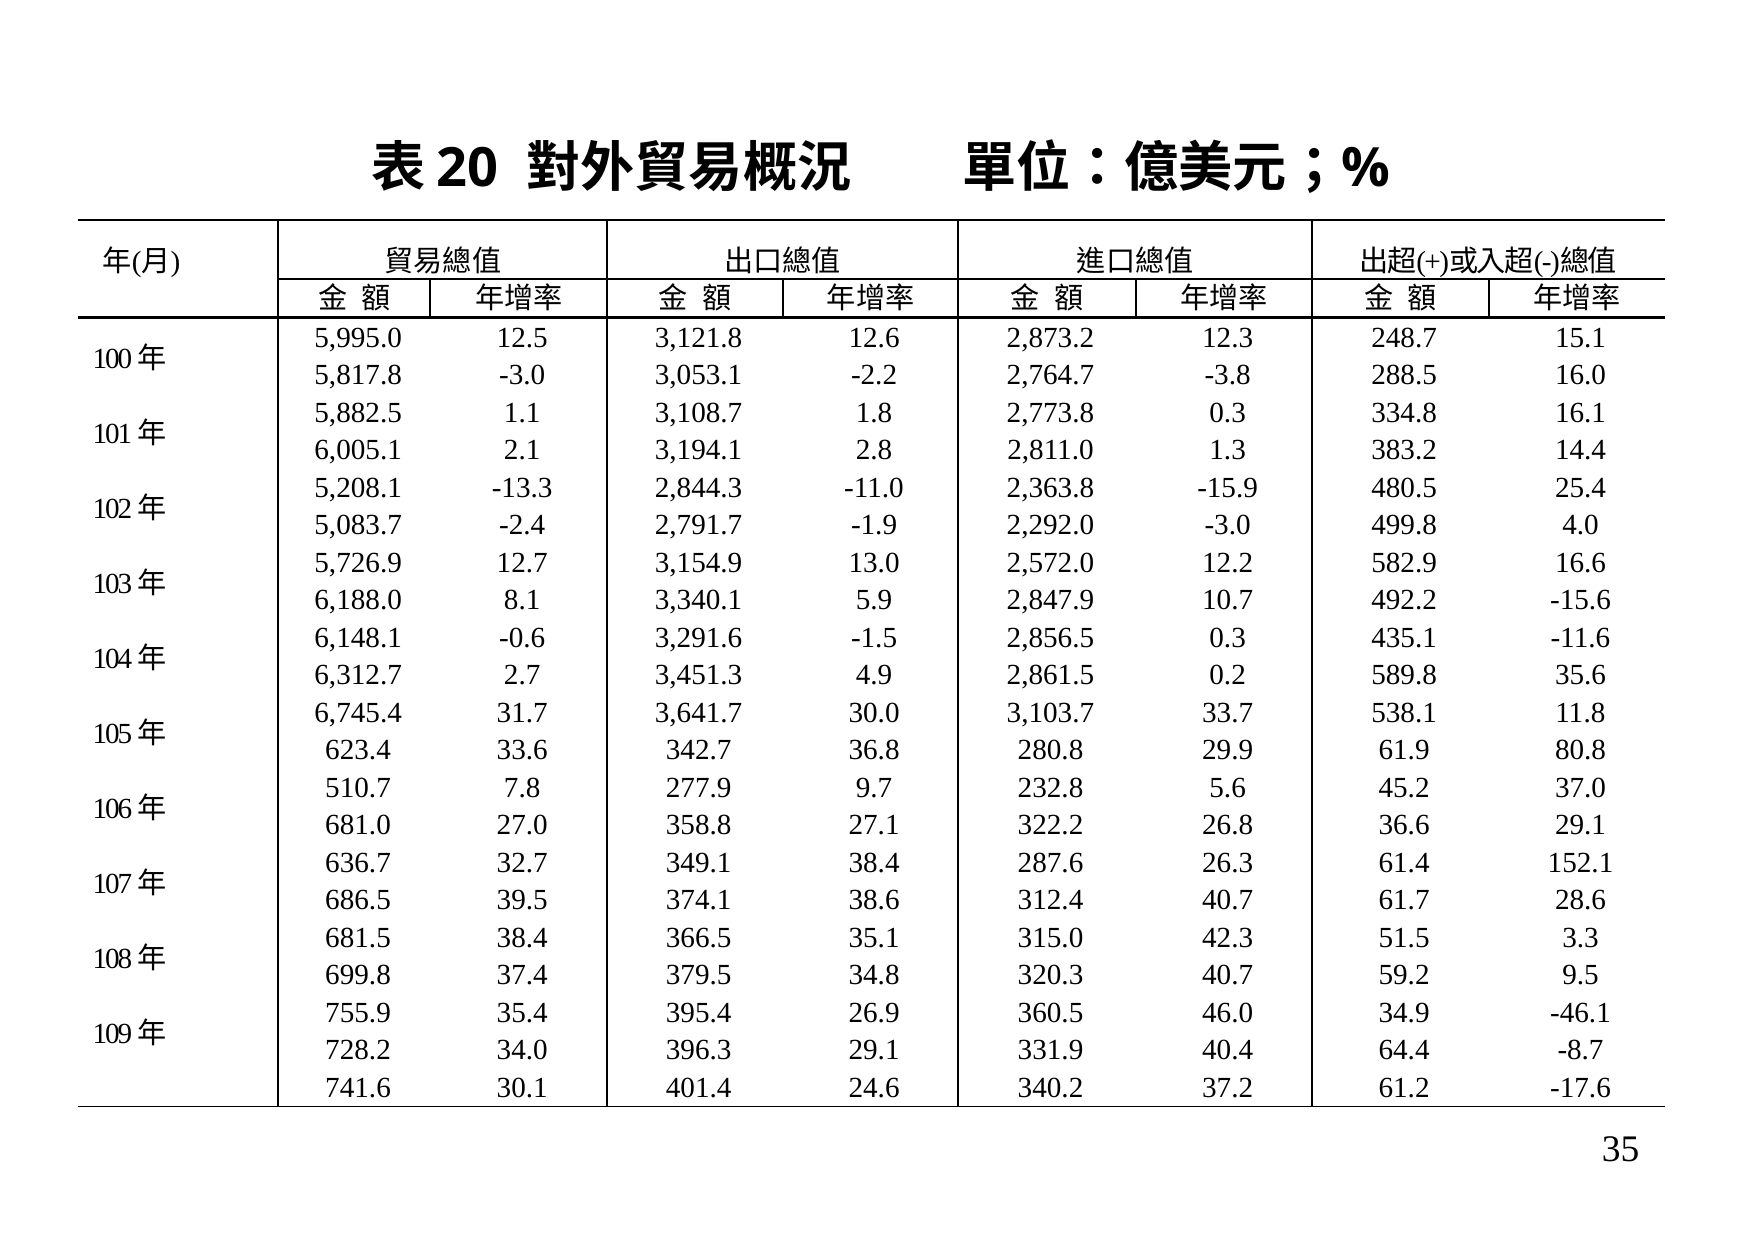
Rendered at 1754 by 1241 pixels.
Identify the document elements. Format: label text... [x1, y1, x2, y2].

table_cell 3,121.8 3,053.1 3,108.7 3,194.1 2,844.3 2,791.7 3,154.9 3,340.1 3,291.6 3,451.3 3,641.7 342.7 277.9 358.8 349.1 374.1 366.5 379.5 395.4 396.3 401.4 [608, 319, 783, 1106]
table_cell 2,873.2 2,764.7 2,773.8 2,811.0 2,363.8 2,292.0 2,572.0 2,847.9 2,856.5 2,861.5 3,103.7 280.8 232.8 322.2 287.6 312.4 315.0 320.3 360.5 331.9 340.2 [959, 319, 1136, 1106]
table_cell 12.3 -3.8 0.3 1.3 -15.9 -3.0 12.2 10.7 0.3 0.2 33.7 29.9 5.6 26.8 26.3 40.7 42.3 40.7 46.0 40.4 37.2 [1136, 319, 1311, 1106]
table_header 年(月) [78, 221, 277, 278]
table_cell [78, 278, 277, 316]
table_cell 248.7 288.5 334.8 383.2 480.5 499.8 582.9 492.2 435.1 589.8 538.1 61.9 45.2 36.6 61.4 61.7 51.5 59.2 34.9 64.4 61.2 [1313, 319, 1488, 1106]
table_header 進口總值 [959, 221, 1311, 278]
table_cell 年增率 [431, 280, 606, 316]
table_cell 年增率 [784, 280, 957, 316]
table_cell 年增率 [1137, 280, 1311, 316]
table_header 出超(+)或入超(-)總值 [1313, 221, 1665, 278]
table_cell 15.1 16.0 16.1 14.4 25.4 4.0 16.6 -15.6 -11.6 35.6 11.8 80.8 37.0 29.1 152.1 28.6 3.3 9.5 -46.1 -8.7 -17.6 [1489, 319, 1665, 1106]
table_cell 金 額 [1313, 280, 1488, 316]
table_cell 金 額 [959, 280, 1135, 316]
table_header 貿易總值 [279, 221, 606, 278]
table_header 出口總值 [608, 221, 957, 278]
table_cell 12.6 -2.2 1.8 2.8 -11.0 -1.9 13.0 5.9 -1.5 4.9 30.0 36.8 9.7 27.1 38.4 38.6 35.1 34.8 26.9 29.1 24.6 [783, 319, 957, 1106]
table_cell 5,995.0 5,817.8 5,882.5 6,005.1 5,208.1 5,083.7 5,726.9 6,188.0 6,148.1 6,312.7 6,745.4 623.4 510.7 681.0 636.7 686.5 681.5 699.8 755.9 728.2 741.6 [279, 319, 430, 1106]
table_cell 金 額 [608, 280, 782, 316]
table_cell 年增率 [1490, 280, 1665, 316]
table_cell 100年 101年 102年 103年 104年 105年 106年 107年 108年 109年 [78, 319, 277, 1106]
subtitle 表20 對外貿易概況 單位：億美元；% [103, 107, 1639, 219]
table_cell 金 額 [279, 280, 429, 316]
table_cell 12.5 -3.0 1.1 2.1 -13.3 -2.4 12.7 8.1 -0.6 2.7 31.7 33.6 7.8 27.0 32.7 39.5 38.4 37.4 35.4 34.0 30.1 [430, 319, 606, 1106]
